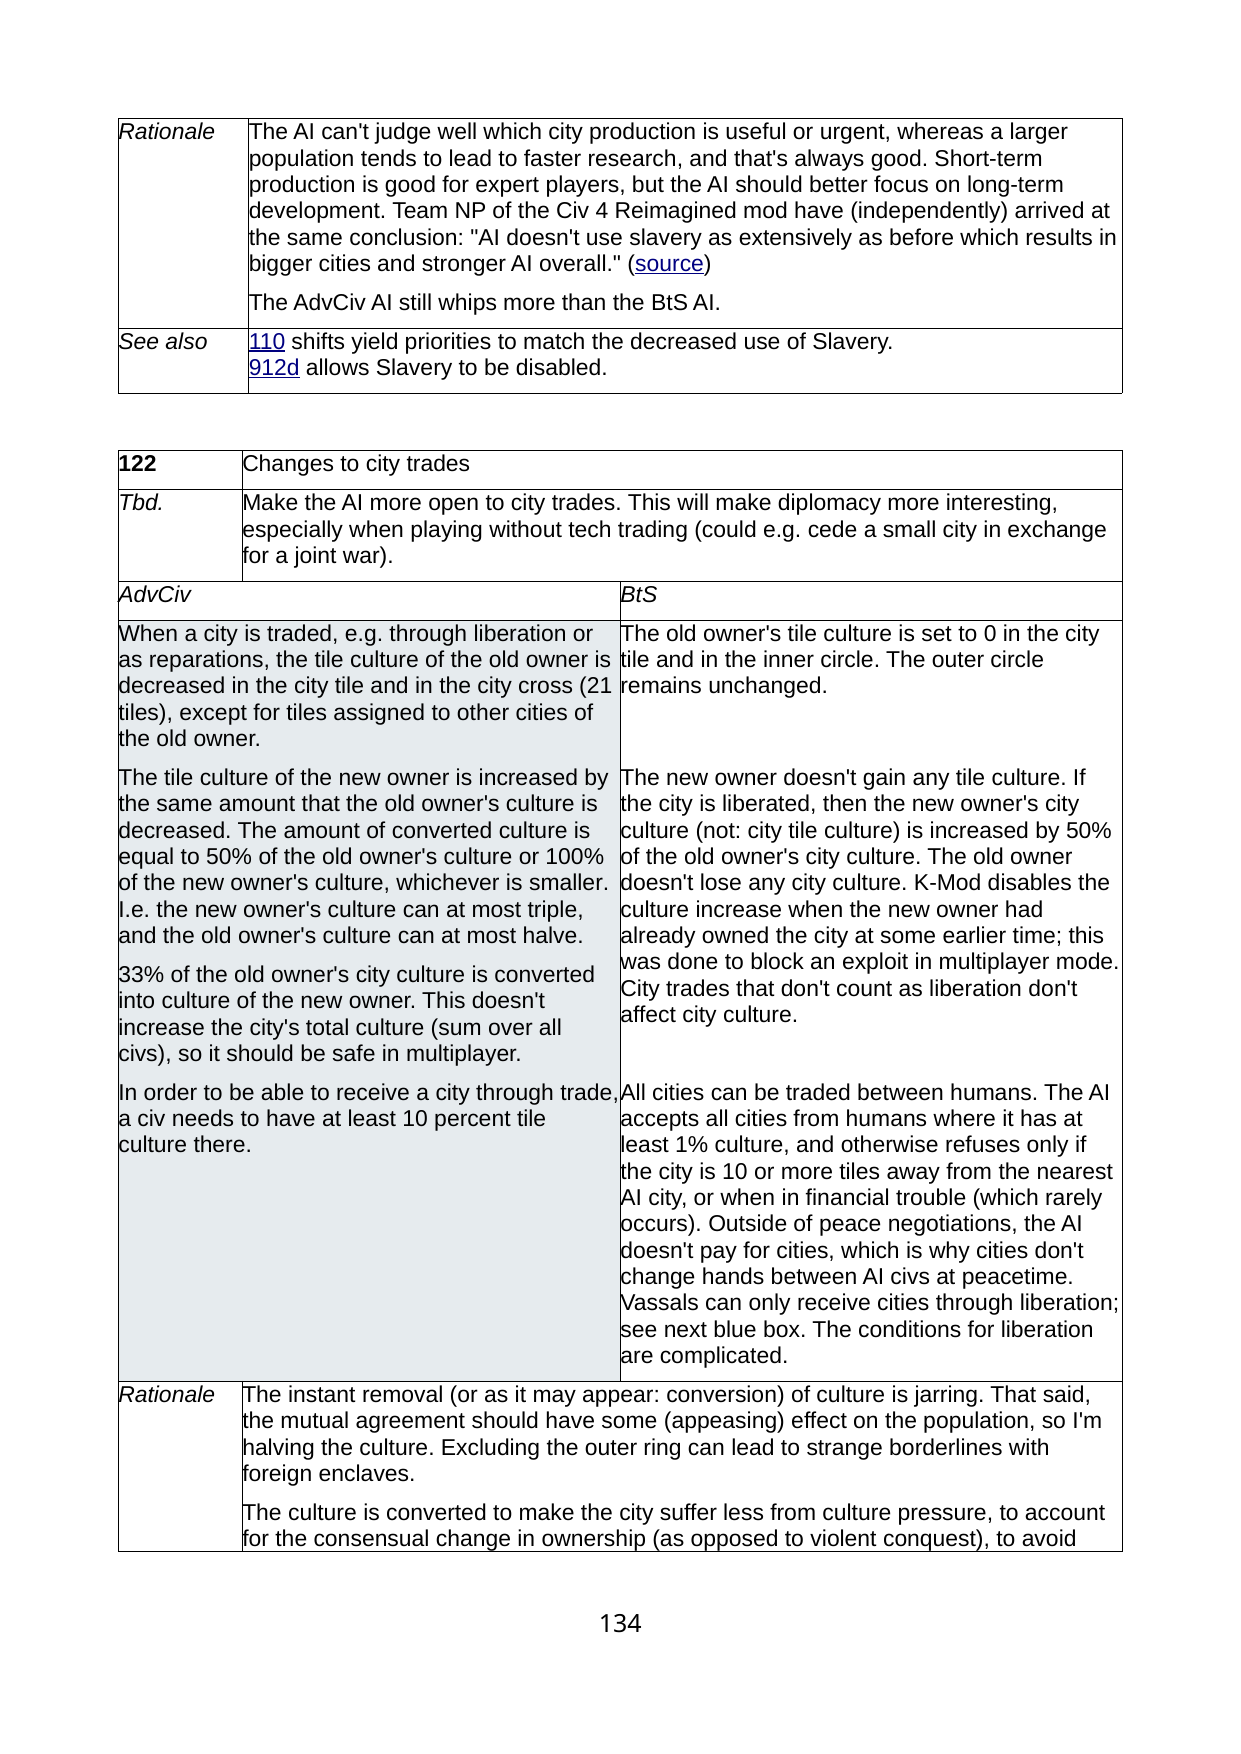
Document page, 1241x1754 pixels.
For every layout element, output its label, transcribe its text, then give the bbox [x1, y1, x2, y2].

table_cell Make the AI more open to city trades. This will make diplomacy more interesting, especially when playing without tech trading (could e.g. cede a small city in exchange for a joint war). [243, 490, 1122, 581]
table_cell Rationale [119, 119, 248, 327]
table_cell BtS [621, 582, 1122, 619]
table_cell The old owner's tile culture is set to 0 in the city tile and in the inner circle. The outer circle remains unchanged. The new owner doesn't gain any tile culture. If the city is liberated, then the new owner's city culture (not: city tile culture) is increased by 50% of the old owner's city culture. The old owner doesn't lose any city culture. K‑Mod disables the culture increase when the new owner had already owned the city at some earlier time; this was done to block an exploit in multiplayer mode. City trades that don't count as liberation don't affect city culture. All cities can be traded between humans. The AI accepts all cities from humans where it has at least 1% culture, and otherwise refuses only if the city is 10 or more tiles away from the nearest AI city, or when in financial trouble (which rarely occurs). Outside of peace negotiations, the AI doesn't pay for cities, which is why cities don't change hands between AI civs at peacetime. Vassals can only receive cities through liberation; see next blue box. The conditions for liberation are complicated. [621, 621, 1122, 1381]
table_cell When a city is traded, e.g. through liberation or as reparations, the tile culture of the old owner is decreased in the city tile and in the city cross (21 tiles), except for tiles assigned to other cities of the old owner. The tile culture of the new owner is increased by the same amount that the old owner's culture is decreased. The amount of converted culture is equal to 50% of the old owner's culture or 100% of the new owner's culture, whichever is smaller. I.e. the new owner's culture can at most triple, and the old owner's culture can at most halve. 33% of the old owner's city culture is converted into culture of the new owner. This doesn't increase the city's total culture (sum over all civs), so it should be safe in multiplayer. In order to be able to receive a city through trade, a civ needs to have at least 10 percent tile culture there. [119, 621, 620, 1381]
table_cell See also [119, 329, 248, 393]
table_cell 110 shifts yield priorities to match the decreased use of Slavery. 912d allows Slavery to be disabled. [249, 329, 1122, 393]
table_cell AdvCiv [119, 582, 620, 619]
table_header Changes to city trades [243, 451, 1122, 489]
table_header 122 [119, 451, 242, 489]
table_cell The AI can't judge well which city production is useful or urgent, whereas a larger population tends to lead to faster research, and that's always good. Short-term production is good for expert players, but the AI should better focus on long-term development. Team NP of the Civ 4 Reimagined mod have (independently) arrived at the same conclusion: "AI doesn't use slavery as extensively as before which results in bigger cities and stronger AI overall." (source) The AdvCiv AI still whips more than the BtS AI. [249, 119, 1122, 327]
table_cell Rationale [119, 1382, 242, 1551]
table_cell The instant removal (or as it may appear: conversion) of culture is jarring. That said, the mutual agreement should have some (appeasing) effect on the population, so I'm halving the culture. Excluding the outer ring can lead to strange borderlines with foreign enclaves. The culture is converted to make the city suffer less from culture pressure, to account for the consensual change in ownership (as opposed to violent conquest), to avoid [243, 1382, 1122, 1551]
table_cell Tbd. [119, 490, 242, 581]
